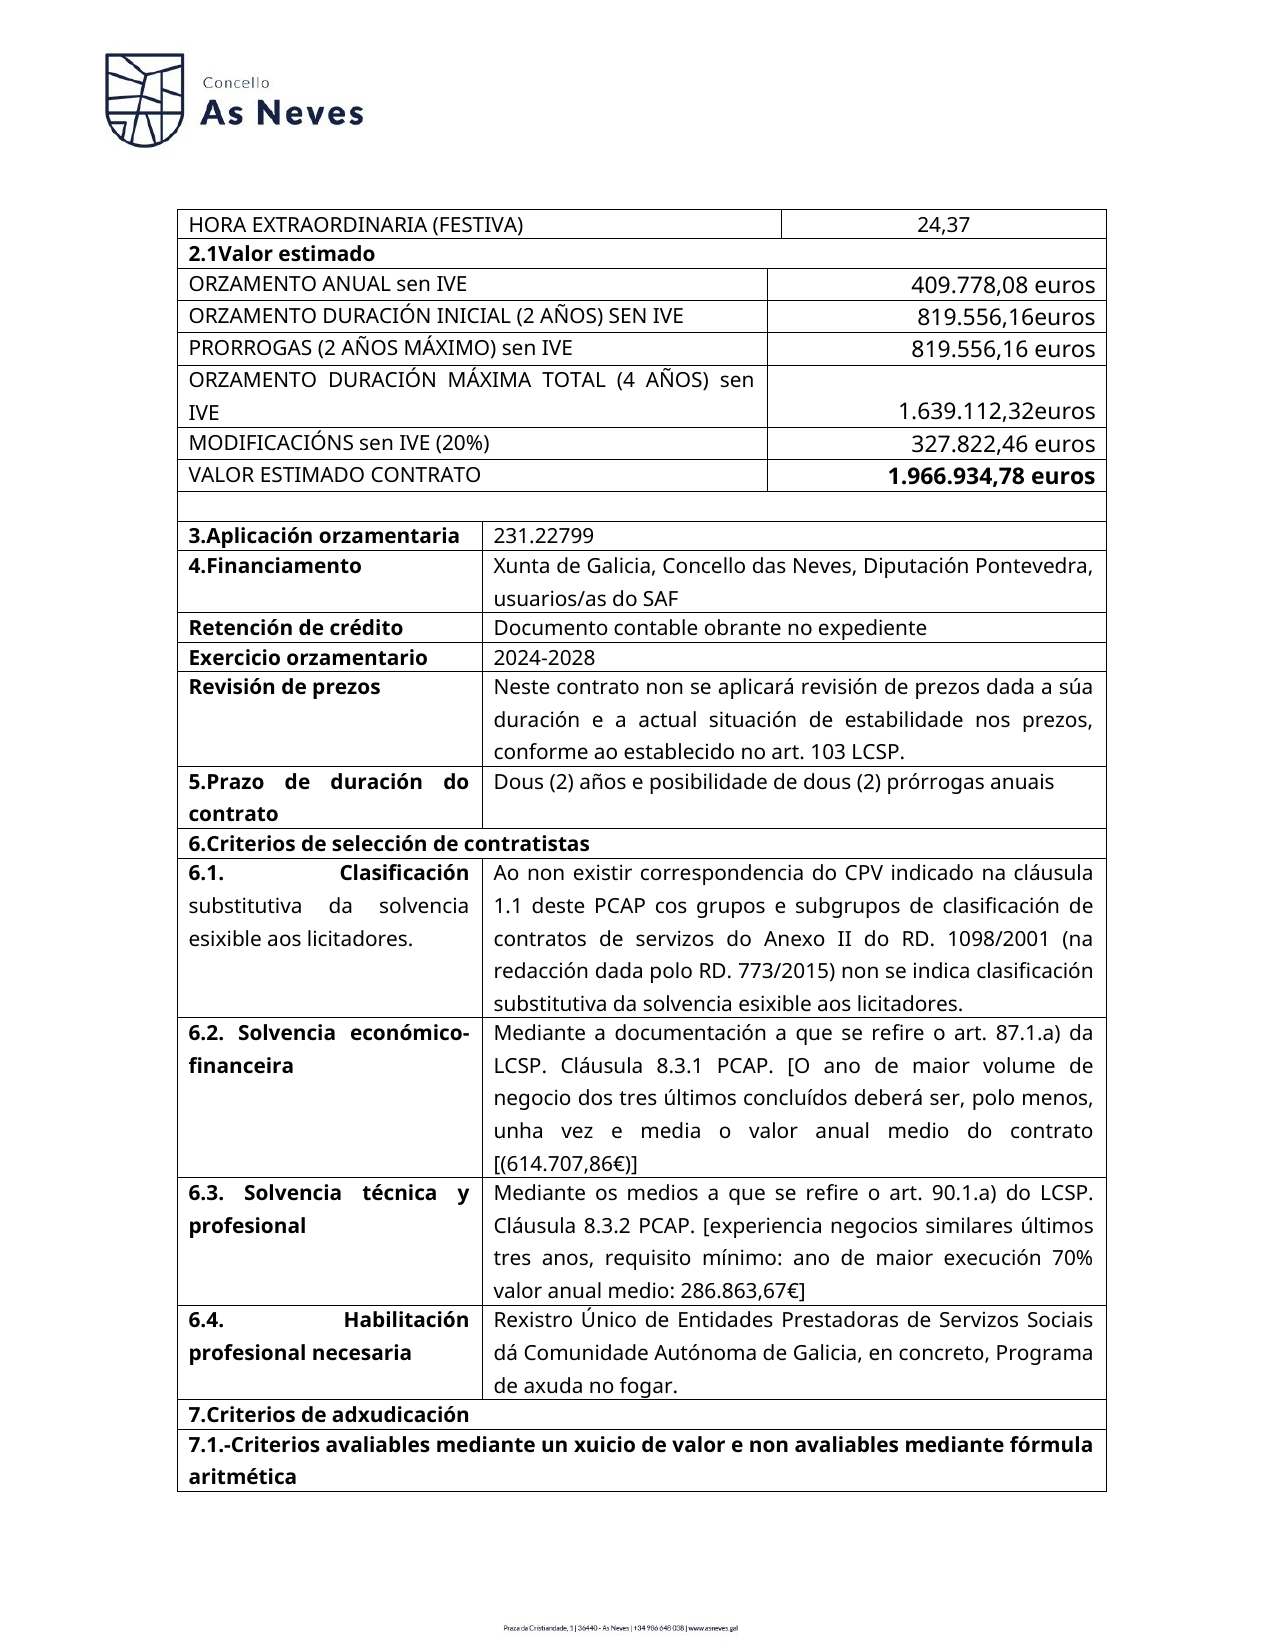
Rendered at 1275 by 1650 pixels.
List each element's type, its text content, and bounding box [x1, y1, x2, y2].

table_cell MODIFICACIÓNS sen IVE (20%) [178, 428, 767, 459]
table_cell Xunta de Galicia, Concello das Neves, Diputación Pontevedra, usuarios/as do SAF [483, 551, 1106, 612]
table_cell PRORROGAS (2 AÑOS MÁXIMO) sen IVE [178, 333, 767, 364]
table_cell Ao non existir correspondencia do CPV indicado na cláusula 1.1 deste PCAP cos grupos e subgrupos de clasificación de contratos de servizos do Anexo II do RD. 1098/2001 (na redacción dada polo RD. 773/2015) non se indica clasificación substitutiva da solvencia esixible aos licitadores. [483, 859, 1106, 1017]
table_cell Mediante os medios a que se refire o art. 90.1.a) do LCSP. Cláusula 8.3.2 PCAP. [experiencia negocios similares últimos tres anos, requisito mínimo: ano de maior execución 70% valor anual medio: 286.863,67€] [483, 1178, 1106, 1304]
table_cell 4.Financiamento [178, 551, 482, 612]
table_cell 1.966.934,78 euros [768, 460, 1106, 491]
table_cell 6.Criterios de selección de contratistas [178, 829, 1106, 857]
table_cell ORZAMENTO DURACIÓN MÁXIMA TOTAL (4 AÑOS) sen IVE [178, 366, 767, 427]
table_cell 231.22799 [483, 522, 1106, 550]
picture [177, 1606, 1063, 1650]
table_cell 327.822,46 euros [768, 428, 1106, 459]
table_cell 6.4. Habilitación profesional necesaria [178, 1306, 482, 1399]
table_cell 6.3. Solvencia técnica y profesional [178, 1178, 482, 1304]
table_cell Neste contrato non se aplicará revisión de prezos dada a súa duración e a actual situación de estabilidade nos prezos, conforme ao establecido no art. 103 LCSP. [483, 672, 1106, 766]
picture [104, 43, 367, 157]
table_cell 6.1. Clasificación substitutiva da solvencia esixible aos licitadores. [178, 859, 482, 1017]
table_cell Exercicio orzamentario [178, 643, 482, 671]
table_cell 3.Aplicación orzamentaria [178, 522, 482, 550]
table_cell 6.2. Solvencia económico-financeira [178, 1018, 482, 1177]
table_cell Rexistro Único de Entidades Prestadoras de Servizos Sociais dá Comunidade Autónoma de Galicia, en concreto, Programa de axuda no fogar. [483, 1306, 1106, 1399]
table_cell VALOR ESTIMADO CONTRATO [178, 460, 767, 491]
table_cell 1.639.112,32euros [768, 366, 1106, 427]
table_cell HORA EXTRAORDINARIA (FESTIVA) [178, 210, 781, 238]
table_cell 2024-2028 [483, 643, 1106, 671]
table_cell Mediante a documentación a que se refire o art. 87.1.a) da LCSP. Cláusula 8.3.1 PCAP. [O ano de maior volume de negocio dos tres últimos concluídos deberá ser, polo menos, unha vez e media o valor anual medio do contrato [(614.707,86€)] [483, 1018, 1106, 1177]
table_cell [178, 492, 1106, 521]
table_cell Dous (2) años e posibilidade de dous (2) prórrogas anuais [483, 767, 1106, 828]
table_cell 7.1.-Criterios avaliables mediante un xuicio de valor e non avaliables mediante fórmula aritmética [178, 1430, 1106, 1491]
table_cell 24,37 [782, 210, 1106, 238]
table_cell ORZAMENTO DURACIÓN INICIAL (2 AÑOS) SEN IVE [178, 301, 767, 332]
table_cell Revisión de prezos [178, 672, 482, 766]
table_cell 2.1Valor estimado [178, 239, 1106, 268]
table_cell 819.556,16 euros [768, 333, 1106, 364]
table_cell 7.Criterios de adxudicación [178, 1400, 1106, 1429]
table_cell 409.778,08 euros [768, 269, 1106, 300]
table_cell Documento contable obrante no expediente [483, 613, 1106, 642]
table_cell Retención de crédito [178, 613, 482, 642]
table_cell ORZAMENTO ANUAL sen IVE [178, 269, 767, 300]
table_cell 5.Prazo de duración do contrato [178, 767, 482, 828]
table_cell 819.556,16euros [768, 301, 1106, 332]
